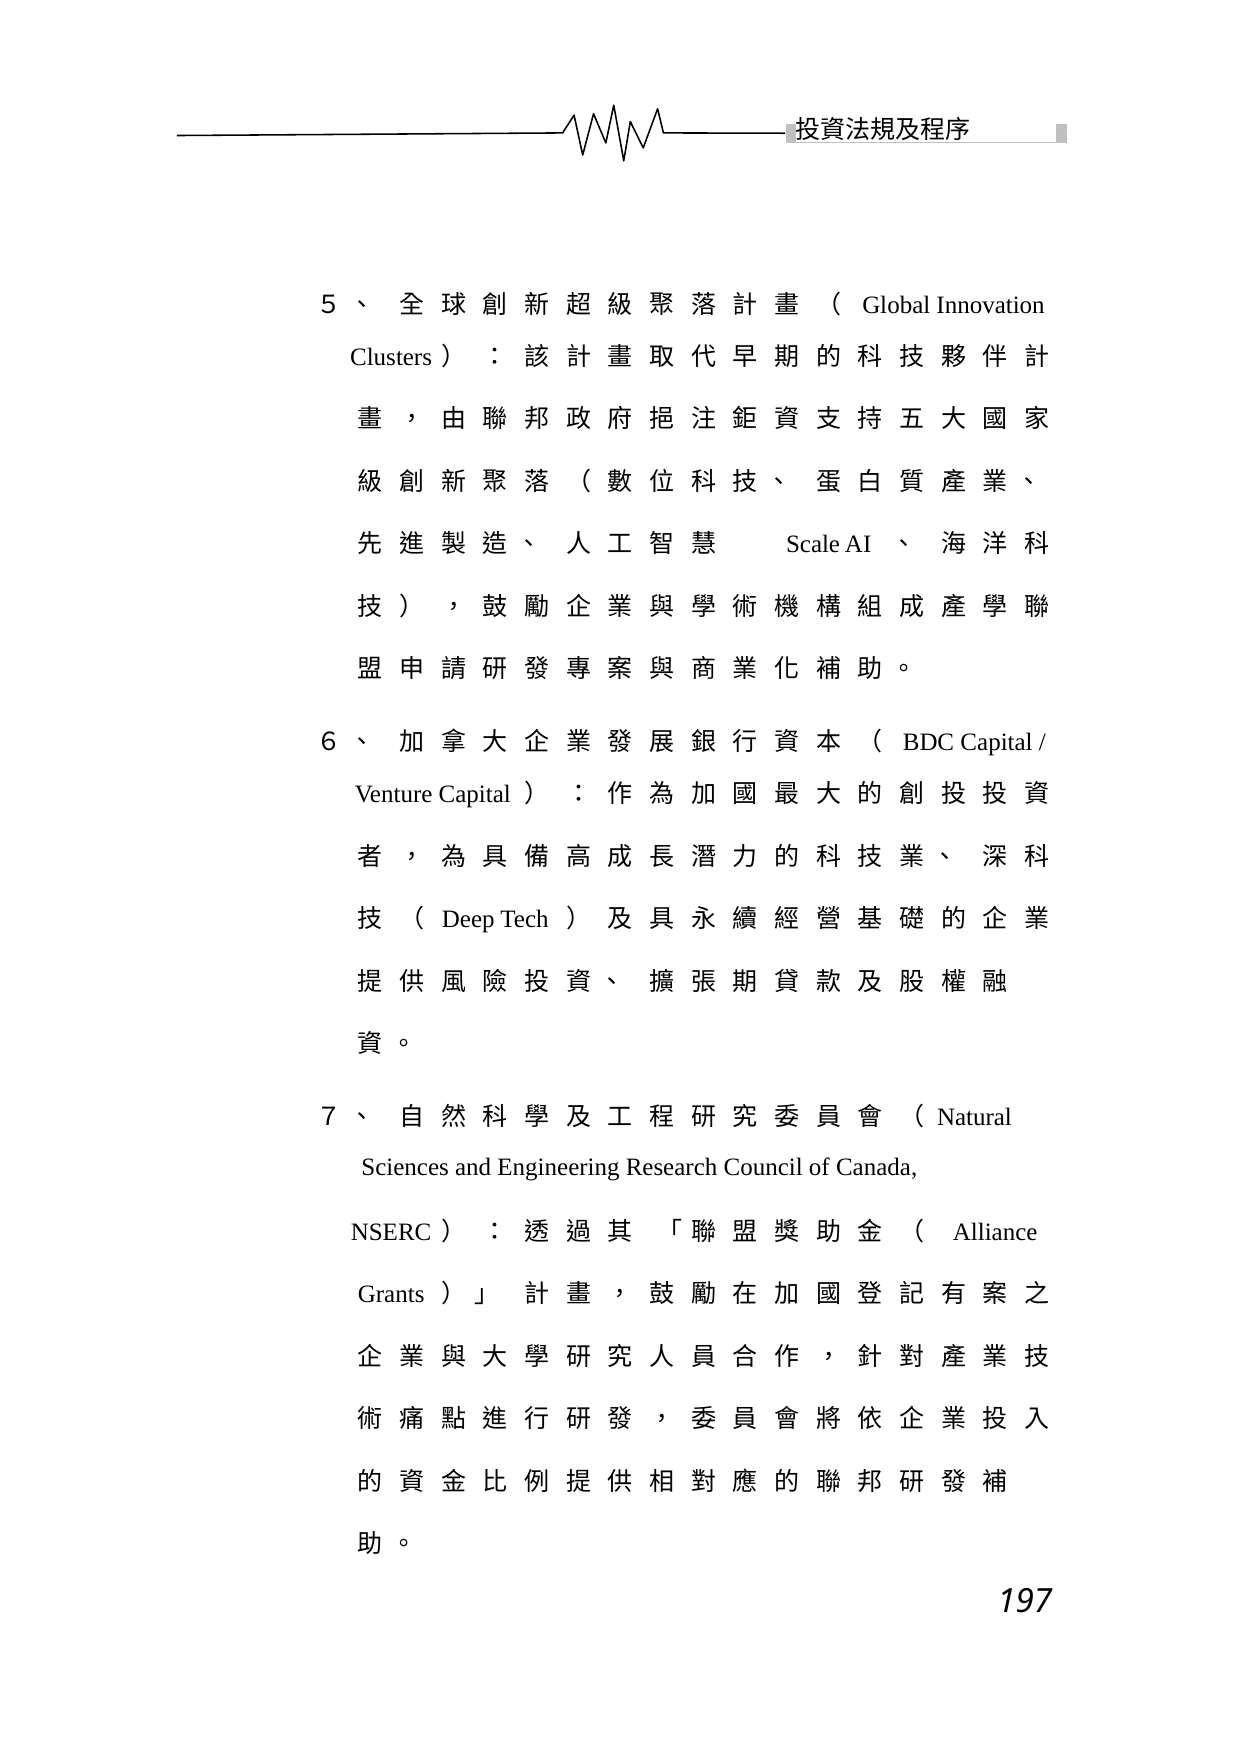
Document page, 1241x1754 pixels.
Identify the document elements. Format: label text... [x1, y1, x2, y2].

text ６、加拿大企業發展銀行資本（BDC Capital / Venture Capital）：作為加國最大的創投投資者，為具備高成長潛力的科技業、深科技（Deep Tech）及具永續經營基礎的企業提供風險投資、擴張期貸款及股權融資。 [281, 688, 1058, 1063]
text ７、自然科學及工程研究委員會（Natural Sciences and Engineering Research Council of Canada, NSERC）：透過其「聯盟獎助金（Alliance Grants）」計畫，鼓勵在加國登記有案之企業與大學研究人員合作，針對產業技術痛點進行研發，委員會將依企業投入的資金比例提供相對應的聯邦研發補助。 [281, 1063, 1058, 1563]
text ５、全球創新超級聚落計畫（Global Innovation Clusters）：該計畫取代早期的科技夥伴計畫，由聯邦政府挹注鉅資支持五大國家級創新聚落（數位科技、蛋白質產業、先進製造、人工智慧 Scale AI、海洋科技），鼓勵企業與學術機構組成產學聯盟申請研發專案與商業化補助。 [281, 250, 1058, 688]
